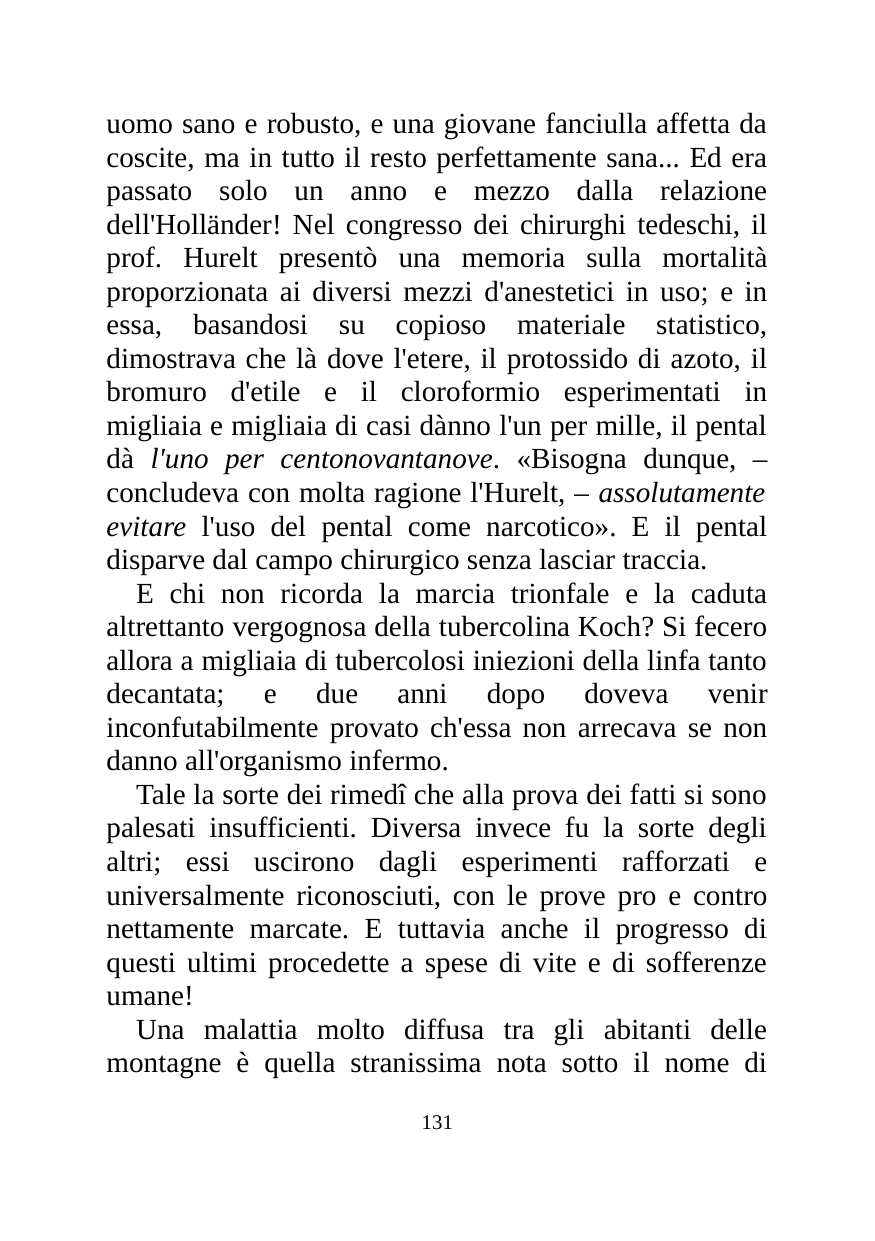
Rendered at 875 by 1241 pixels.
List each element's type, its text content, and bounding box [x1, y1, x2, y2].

text Una malattia molto diffusa tra gli abitanti delle montagne è quella stranissima nota sotto il nome di [106, 1012, 768, 1079]
text uomo sano e robusto, e una giovane fanciulla affetta da coscite, ma in tutto il resto perfettamente sana... Ed era passato solo un anno e mezzo dalla relazione dell'Holländer! Nel congresso dei chirurghi tedeschi, il prof. Hurelt presentò una memoria sulla mortalità proporzionata ai diversi mezzi d'anestetici in uso; e in essa, basandosi su copioso materiale statistico, dimostrava che là dove l'etere, il protossido di azoto, il bromuro d'etile e il cloroformio esperimentati in migliaia e migliaia di casi dànno l'un per mille, il pental dà l'uno per centonovantanove. «Bisogna dunque, – concludeva con molta ragione l'Hurelt, – assolutamente evitare l'uso del pental come narcotico». E il pental disparve dal campo chirurgico senza lasciar traccia. [106, 106, 768, 576]
text Tale la sorte dei rimedî che alla prova dei fatti si sono palesati insufficienti. Diversa invece fu la sorte degli altri; essi uscirono dagli esperimenti rafforzati e universalmente riconosciuti, con le prove pro e contro nettamente marcate. E tuttavia anche il progresso di questi ultimi procedette a spese di vite e di sofferenze umane! [106, 777, 768, 1012]
text E chi non ricorda la marcia trionfale e la caduta altrettanto vergognosa della tubercolina Koch? Si fecero allora a migliaia di tubercolosi iniezioni della linfa tanto decantata; e due anni dopo doveva venir inconfutabilmente provato ch'essa non arrecava se non danno all'organismo infermo. [106, 576, 768, 777]
